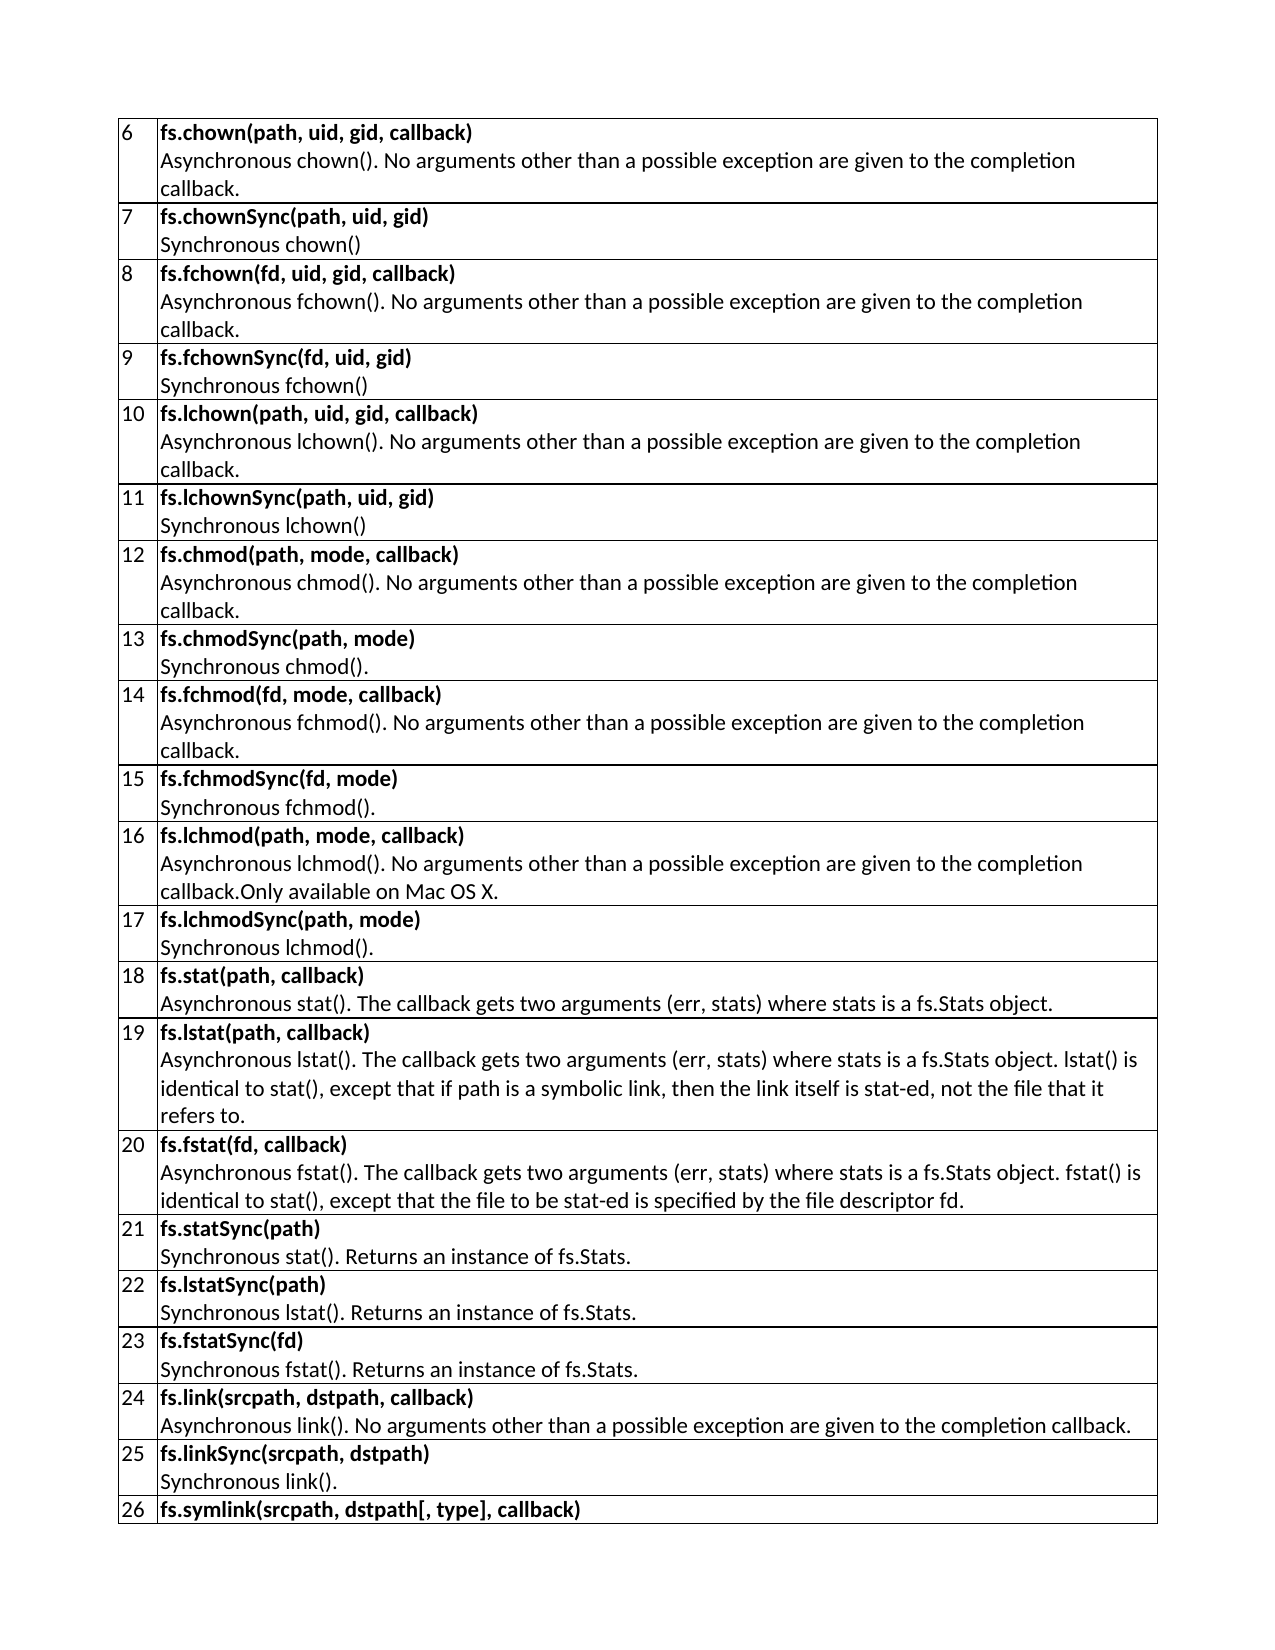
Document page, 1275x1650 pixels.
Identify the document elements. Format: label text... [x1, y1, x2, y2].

table_cell fs.link(srcpath, dstpath, callback) Asynchronous link(). No arguments other than a possible exception are given to the completion callback. [158, 1384, 1157, 1439]
table_cell 21 [119, 1215, 157, 1270]
table_cell fs.fstatSync(fd) Synchronous fstat(). Returns an instance of fs.Stats. [158, 1328, 1157, 1383]
table_cell fs.lchmod(path, mode, callback) Asynchronous lchmod(). No arguments other than a possible exception are given to the completion callback.Only available on Mac OS X. [158, 822, 1157, 905]
table_cell 15 [119, 766, 157, 821]
table_cell 20 [119, 1131, 157, 1214]
table_cell fs.statSync(path) Synchronous stat(). Returns an instance of fs.Stats. [158, 1215, 1157, 1270]
table_cell fs.symlink(srcpath, dstpath[, type], callback) [158, 1496, 1157, 1523]
table_cell fs.chownSync(path, uid, gid) Synchronous chown() [158, 204, 1157, 259]
table_cell fs.fchownSync(fd, uid, gid) Synchronous fchown() [158, 344, 1157, 399]
table_cell fs.lstat(path, callback) Asynchronous lstat(). The callback gets two arguments (err, stats) where stats is a fs.Stats object. lstat() is identical to stat(), except that if path is a symbolic link, then the link itself is stat-ed, not the file that it refers to. [158, 1019, 1157, 1130]
table_cell 17 [119, 906, 157, 961]
table_cell 13 [119, 625, 157, 680]
table_cell fs.fchmod(fd, mode, callback) Asynchronous fchmod(). No arguments other than a possible exception are given to the completion callback. [158, 681, 1157, 764]
table_cell 16 [119, 822, 157, 905]
table_cell fs.stat(path, callback) Asynchronous stat(). The callback gets two arguments (err, stats) where stats is a fs.Stats object. [158, 962, 1157, 1017]
table_cell 26 [119, 1496, 157, 1523]
table_cell fs.lchown(path, uid, gid, callback) Asynchronous lchown(). No arguments other than a possible exception are given to the completion callback. [158, 400, 1157, 483]
table_cell fs.fchown(fd, uid, gid, callback) Asynchronous fchown(). No arguments other than a possible exception are given to the completion callback. [158, 260, 1157, 343]
table_cell 11 [119, 485, 157, 540]
table_cell fs.chmodSync(path, mode) Synchronous chmod(). [158, 625, 1157, 680]
table_cell fs.fstat(fd, callback) Asynchronous fstat(). The callback gets two arguments (err, stats) where stats is a fs.Stats object. fstat() is identical to stat(), except that the file to be stat-ed is specified by the file descriptor fd. [158, 1131, 1157, 1214]
table_cell fs.chown(path, uid, gid, callback) Asynchronous chown(). No arguments other than a possible exception are given to the completion callback. [158, 119, 1157, 202]
table_cell 8 [119, 260, 157, 343]
table_cell fs.lchownSync(path, uid, gid) Synchronous lchown() [158, 485, 1157, 540]
table_cell fs.lstatSync(path) Synchronous lstat(). Returns an instance of fs.Stats. [158, 1271, 1157, 1326]
table_cell 24 [119, 1384, 157, 1439]
table_cell 10 [119, 400, 157, 483]
table_cell fs.linkSync(srcpath, dstpath) Synchronous link(). [158, 1440, 1157, 1495]
table_cell 14 [119, 681, 157, 764]
table_cell 19 [119, 1019, 157, 1130]
table_cell 12 [119, 541, 157, 624]
table_cell fs.lchmodSync(path, mode) Synchronous lchmod(). [158, 906, 1157, 961]
table_cell 9 [119, 344, 157, 399]
table_cell 25 [119, 1440, 157, 1495]
table_cell fs.chmod(path, mode, callback) Asynchronous chmod(). No arguments other than a possible exception are given to the completion callback. [158, 541, 1157, 624]
table_cell 23 [119, 1328, 157, 1383]
table_cell 7 [119, 204, 157, 259]
table_cell 22 [119, 1271, 157, 1326]
table_cell 18 [119, 962, 157, 1017]
table_cell fs.fchmodSync(fd, mode) Synchronous fchmod(). [158, 766, 1157, 821]
table_cell 6 [119, 119, 157, 202]
